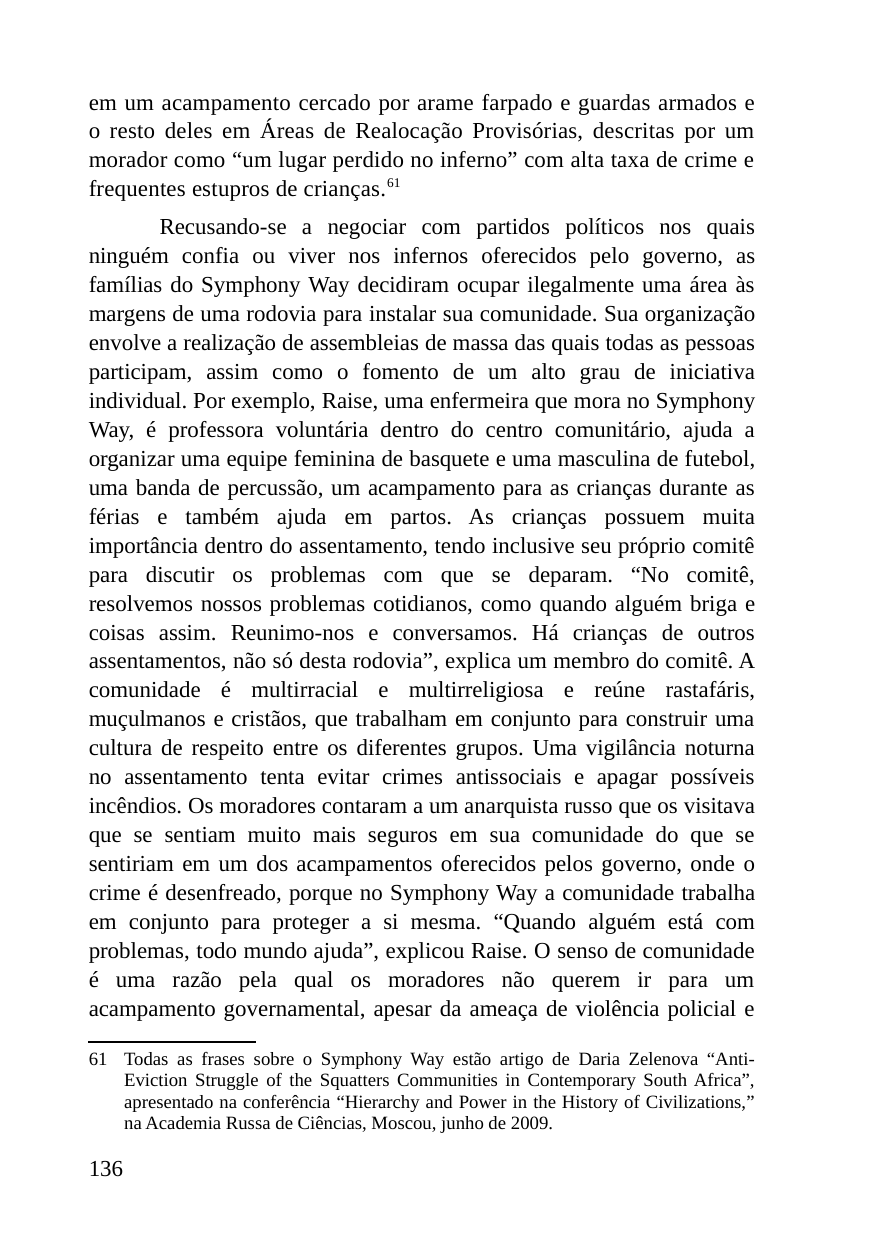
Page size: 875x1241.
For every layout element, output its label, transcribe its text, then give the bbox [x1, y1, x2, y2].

text em um acampamento cercado por arame farpado e guardas armados e o resto deles em Áreas de Realocação Provisórias, descritas por um morador como “um lugar perdido no inferno” com alta taxa de crime e frequentes estupros de crianças. [88, 88, 756, 202]
text Todas as frases sobre o Symphony Way estão artigo de Daria Zelenova “Anti-Eviction Struggle of the Squatters Communities in Contemporary South Africa”, apresentado na conferência “Hierarchy and Power in the History of Civilizations,” na Academia Russa de Ciências, Moscou, junho de 2009. [88, 1048, 756, 1134]
text Recusando-se a negociar com partidos políticos nos quais ninguém confia ou viver nos infernos oferecidos pelo governo, as famílias do Symphony Way decidiram ocupar ilegalmente uma área às margens de uma rodovia para instalar sua comunidade. Sua organização envolve a realização de assembleias de massa das quais todas as pessoas participam, assim como o fomento de um alto grau de iniciativa individual. Por exemplo, Raise, uma enfermeira que mora no Symphony Way, é professora voluntária dentro do centro comunitário, ajuda a organizar uma equipe feminina de basquete e uma masculina de futebol, uma banda de percussão, um acampamento para as crianças durante as férias e também ajuda em partos. As crianças possuem muita importância dentro do assentamento, tendo inclusive seu próprio comitê para discutir os problemas com que se deparam. “No comitê, resolvemos nossos problemas cotidianos, como quando alguém briga e coisas assim. Reunimo-nos e conversamos. Há crianças de outros assentamentos, não só desta rodovia”, explica um membro do comitê. A comunidade é multirracial e multirreligiosa e reúne rastafáris, muçulmanos e cristãos, que trabalham em conjunto para construir uma cultura de respeito entre os diferentes grupos. Uma vigilância noturna no assentamento tenta evitar crimes antissociais e apagar possíveis incêndios. Os moradores contaram a um anarquista russo que os visitava que se sentiam muito mais seguros em sua comunidade do que se sentiriam em um dos acampamentos oferecidos pelos governo, onde o crime é desenfreado, porque no Symphony Way a comunidade trabalha em conjunto para proteger a si mesma. “Quando alguém está com problemas, todo mundo ajuda”, explicou Raise. O senso de comunidade é uma razão pela qual os moradores não querem ir para um acampamento governamental, apesar da ameaça de violência policial e [88, 213, 756, 1021]
